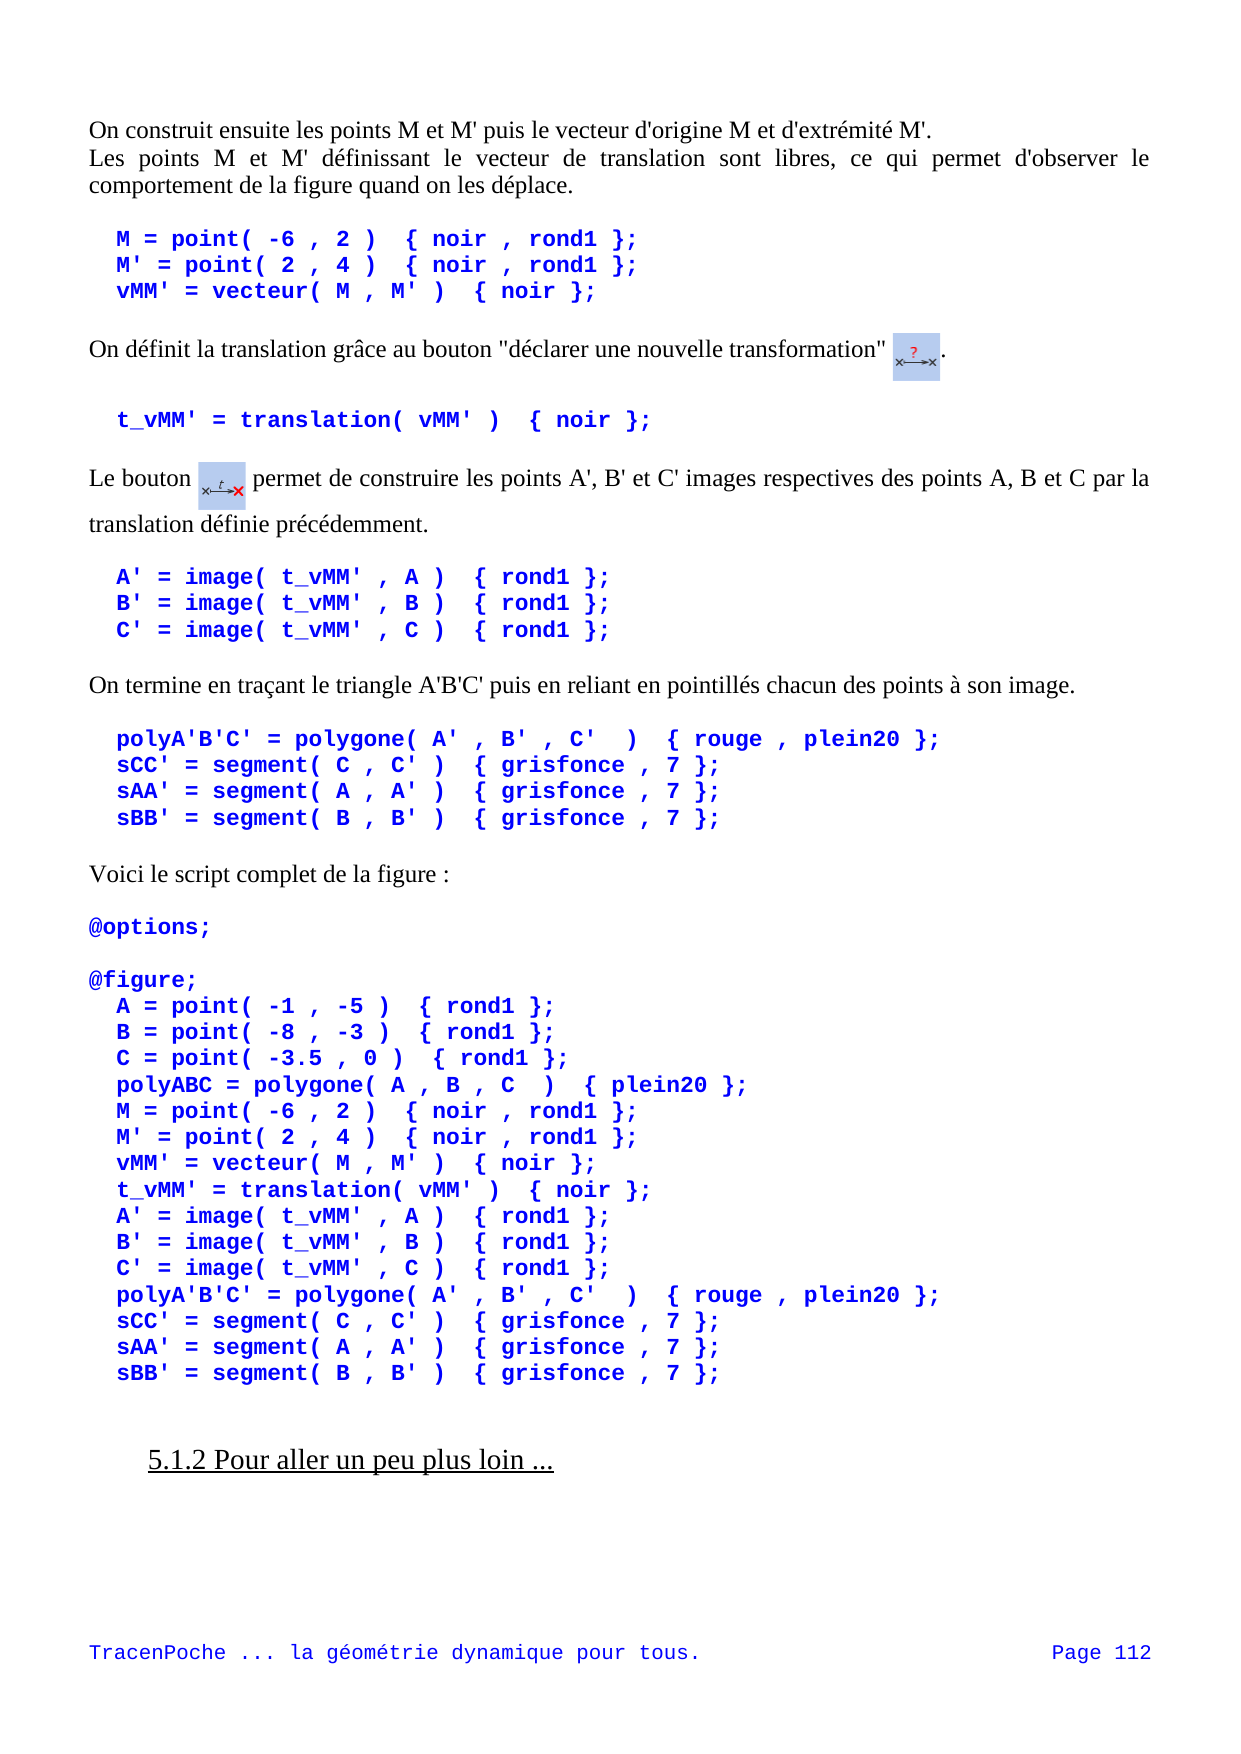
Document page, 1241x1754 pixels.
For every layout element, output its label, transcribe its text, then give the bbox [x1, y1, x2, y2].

text vMM' = vecteur( M , M' ) { noir }; [88, 1151, 1152, 1178]
text Le bouton permet de construire les points A', B' et C' images respectives des points A, B et C par la translation définie précédemment. [88, 462, 1152, 537]
text M' = point( 2 , 4 ) { noir , rond1 }; [88, 253, 1152, 279]
text sCC' = segment( C , C' ) { grisfonce , 7 }; [88, 1309, 1152, 1335]
text M' = point( 2 , 4 ) { noir , rond1 }; [88, 1125, 1152, 1151]
text Voici le script complet de la figure : [88, 860, 1152, 887]
text B' = image( t_vMM' , B ) { rond1 }; [88, 1230, 1152, 1256]
text B' = image( t_vMM' , B ) { rond1 }; [88, 591, 1152, 618]
text vMM' = vecteur( M , M' ) { noir }; [88, 279, 1152, 306]
subtitle Pour aller un peu plus loin ... [148, 1443, 1152, 1475]
text M = point( -6 , 2 ) { noir , rond1 }; [88, 1099, 1152, 1125]
text sAA' = segment( A , A' ) { grisfonce , 7 }; [88, 779, 1152, 806]
text t_vMM' = translation( vMM' ) { noir }; [88, 1178, 1152, 1204]
text . [941, 333, 1152, 381]
text @figure; [88, 968, 1152, 994]
text A' = image( t_vMM' , A ) { rond1 }; [88, 565, 1152, 591]
text Les points M et M' définissant le vecteur de translation sont libres, ce qui permet d'observer le comportement de la figure quand on les déplace. [88, 144, 1152, 199]
text M = point( -6 , 2 ) { noir , rond1 }; [88, 227, 1152, 253]
picture [198, 462, 246, 510]
text On construit ensuite les points M et M' puis le vecteur d'origine M et d'extrémité M'. [88, 116, 1152, 144]
text polyA'B'C' = polygone( A' , B' , C' ) { rouge , plein20 }; [88, 727, 1152, 753]
text A = point( -1 , -5 ) { rond1 }; [88, 994, 1152, 1020]
text t_vMM' = translation( vMM' ) { noir }; [88, 408, 1152, 435]
text @options; [88, 915, 1152, 941]
text On termine en traçant le triangle A'B'C' puis en reliant en pointillés chacun des points à son image. [88, 672, 1152, 699]
text sAA' = segment( A , A' ) { grisfonce , 7 }; [88, 1335, 1152, 1361]
text C = point( -3.5 , 0 ) { rond1 }; [88, 1046, 1152, 1073]
text C' = image( t_vMM' , C ) { rond1 }; [88, 1256, 1152, 1283]
text A' = image( t_vMM' , A ) { rond1 }; [88, 1204, 1152, 1230]
picture [892, 333, 941, 381]
text sCC' = segment( C , C' ) { grisfonce , 7 }; [88, 753, 1152, 779]
text sBB' = segment( B , B' ) { grisfonce , 7 }; [88, 1361, 1152, 1388]
text On définit la translation grâce au bouton "déclarer une nouvelle transformation" [88, 333, 892, 381]
text polyABC = polygone( A , B , C ) { plein20 }; [88, 1073, 1152, 1099]
text sBB' = segment( B , B' ) { grisfonce , 7 }; [88, 806, 1152, 832]
text C' = image( t_vMM' , C ) { rond1 }; [88, 618, 1152, 644]
text B = point( -8 , -3 ) { rond1 }; [88, 1020, 1152, 1046]
text polyA'B'C' = polygone( A' , B' , C' ) { rouge , plein20 }; [88, 1283, 1152, 1309]
